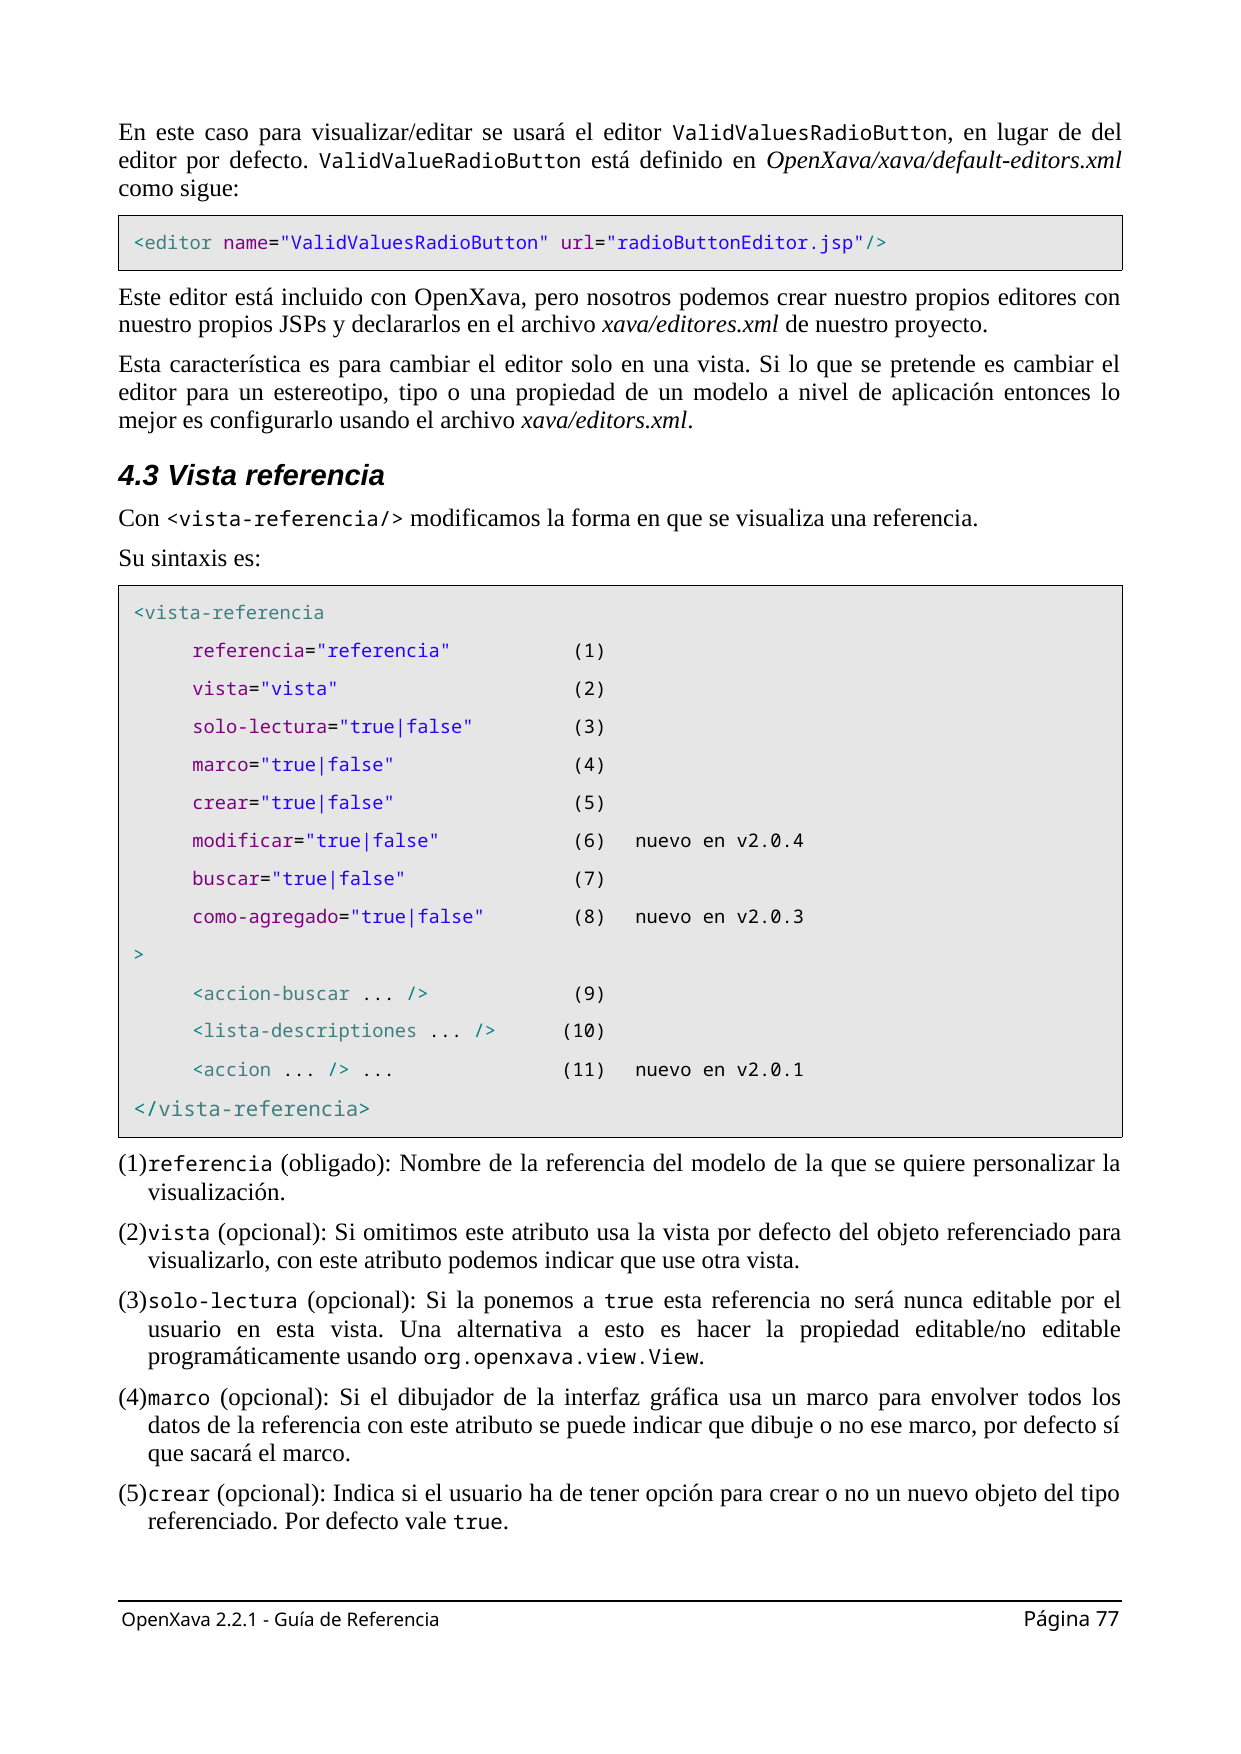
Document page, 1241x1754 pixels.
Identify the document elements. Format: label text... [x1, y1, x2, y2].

text <accion-buscar ... /> (9) [119, 965, 1122, 1003]
text modificar="true|false" (6) nuevo en v2.0.4 [119, 813, 1122, 851]
text Su sintaxis es: [118, 544, 1122, 572]
text <vista-referencia [119, 586, 1122, 623]
text Este editor está incluido con OpenXava, pero nosotros podemos crear nuestro propios editores con nuestro propios JSPs y declararlos en el archivo xava/editores.xml de nuestro proyecto. [118, 283, 1122, 338]
text En este caso para visualizar/editar se usará el editor ValidValuesRadioButton, en lugar de del editor por defecto. ValidValueRadioButton está definido en OpenXava/xava/default-editors.xml como sigue: [118, 118, 1122, 202]
text <accion ... /> ... (11) nuevo en v2.0.1 [119, 1041, 1122, 1079]
list crear (opcional): Indica si el usuario ha de tener opción para crear o no un nuevo objeto del tipo referenciado. Por defecto vale true. [118, 1479, 1122, 1536]
text buscar="true|false" (7) [119, 851, 1122, 889]
list solo-lectura (opcional): Si la ponemos a true esta referencia no será nunca editable por el usuario en esta vista. Una alternativa a esto es hacer la propiedad editable/no editable programáticamente usando org.openxava.view.View. [118, 1286, 1122, 1371]
text </vista-referencia> [119, 1079, 1122, 1137]
list referencia (obligado): Nombre de la referencia del modelo de la que se quiere personalizar la visualización. [118, 1149, 1122, 1206]
text > [119, 927, 1122, 965]
text crear="true|false" (5) [119, 775, 1122, 813]
subtitle Vista referencia [118, 459, 1122, 491]
text como-agregado="true|false" (8) nuevo en v2.0.3 [119, 889, 1122, 927]
text Esta característica es para cambiar el editor solo en una vista. Si lo que se pretende es cambiar el editor para un estereotipo, tipo o una propiedad de un modelo a nivel de aplicación entonces lo mejor es configurarlo usando el archivo xava/editors.xml. [118, 351, 1122, 434]
text vista="vista" (2) [119, 661, 1122, 699]
list vista (opcional): Si omitimos este atributo usa la vista por defecto del objeto referenciado para visualizarlo, con este atributo podemos indicar que use otra vista. [118, 1218, 1122, 1274]
text marco="true|false" (4) [119, 737, 1122, 775]
text referencia="referencia" (1) [119, 623, 1122, 661]
text <editor name="ValidValuesRadioButton" url="radioButtonEditor.jsp"/> [119, 216, 1122, 270]
text Con <vista-referencia/> modificamos la forma en que se visualiza una referencia. [118, 504, 1122, 532]
text <lista-descriptiones ... /> (10) [119, 1003, 1122, 1041]
list marco (opcional): Si el dibujador de la interfaz gráfica usa un marco para envolver todos los datos de la referencia con este atributo se puede indicar que dibuje o no ese marco, por defecto sí que sacará el marco. [118, 1383, 1122, 1467]
text solo-lectura="true|false" (3) [119, 699, 1122, 737]
